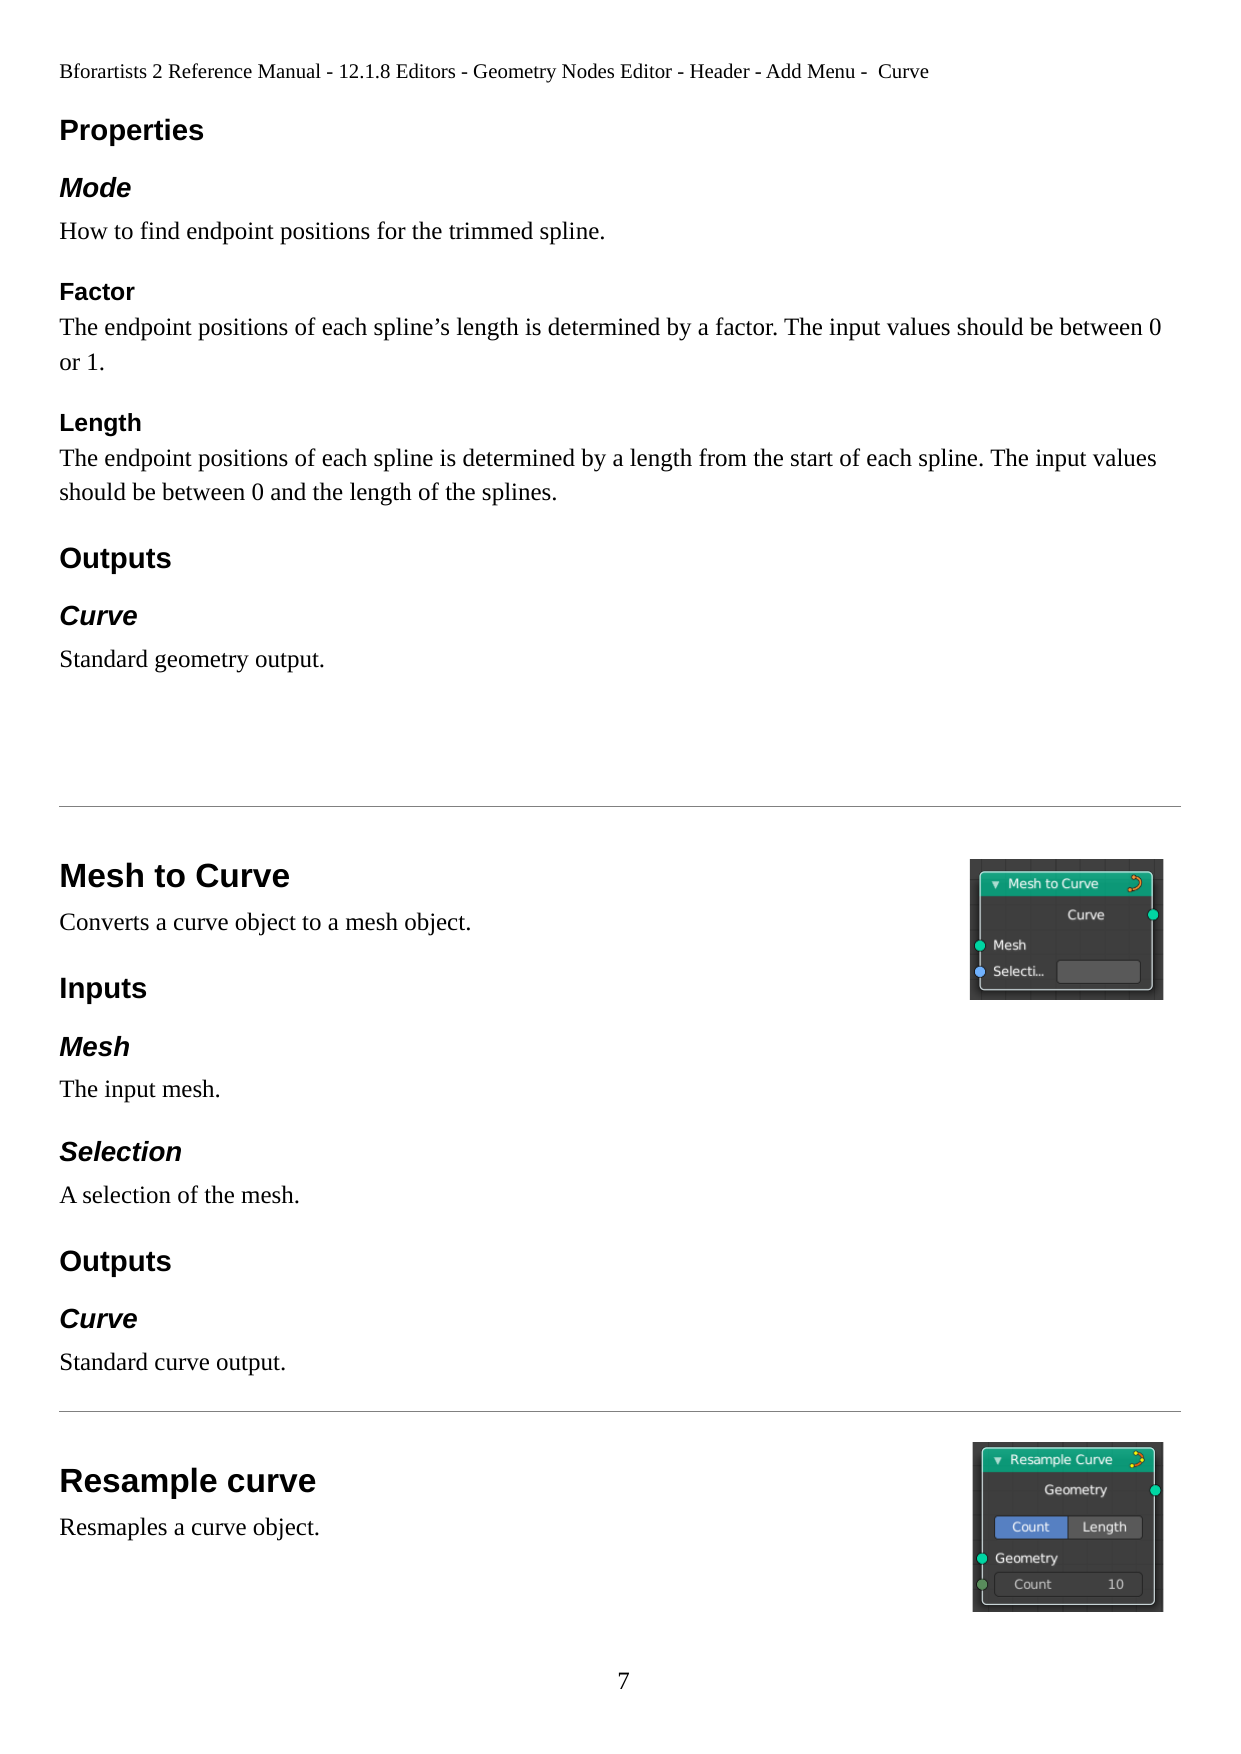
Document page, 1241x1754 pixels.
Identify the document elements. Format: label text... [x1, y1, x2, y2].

subtitle [1164, 1461, 1181, 1500]
subtitle Curve [59, 600, 1181, 632]
text The endpoint positions of each spline’s length is determined by a factor. The input values should be between 0 or 1. [59, 312, 1181, 375]
text Standard curve output. [59, 1347, 1181, 1376]
subtitle Resample curve [59, 1461, 972, 1500]
subtitle Factor [59, 277, 1181, 306]
picture [969, 859, 1164, 1000]
subtitle Selection [59, 1136, 1181, 1168]
text The endpoint positions of each spline is determined by a length from the start of each spline. The input values should be between 0 and the length of the splines. [59, 443, 1181, 506]
subtitle Length [59, 408, 1181, 437]
text How to find endpoint positions for the trimmed spline. [59, 216, 1181, 244]
text Standard geometry output. [59, 644, 1181, 673]
subtitle Mesh to Curve [59, 856, 1181, 895]
text The input mesh. [59, 1074, 1181, 1103]
text Resmaples a curve object. [59, 1512, 972, 1541]
text A selection of the mesh. [59, 1180, 1181, 1209]
picture [972, 1442, 1164, 1612]
subtitle Outputs [59, 1244, 1181, 1278]
subtitle Properties [59, 113, 1181, 146]
subtitle Mode [59, 171, 1181, 203]
subtitle Inputs [59, 971, 1181, 1005]
subtitle Outputs [59, 541, 1181, 575]
text Converts a curve object to a mesh object. [59, 907, 969, 936]
subtitle Mesh [59, 1030, 1181, 1062]
subtitle Curve [59, 1303, 1181, 1334]
